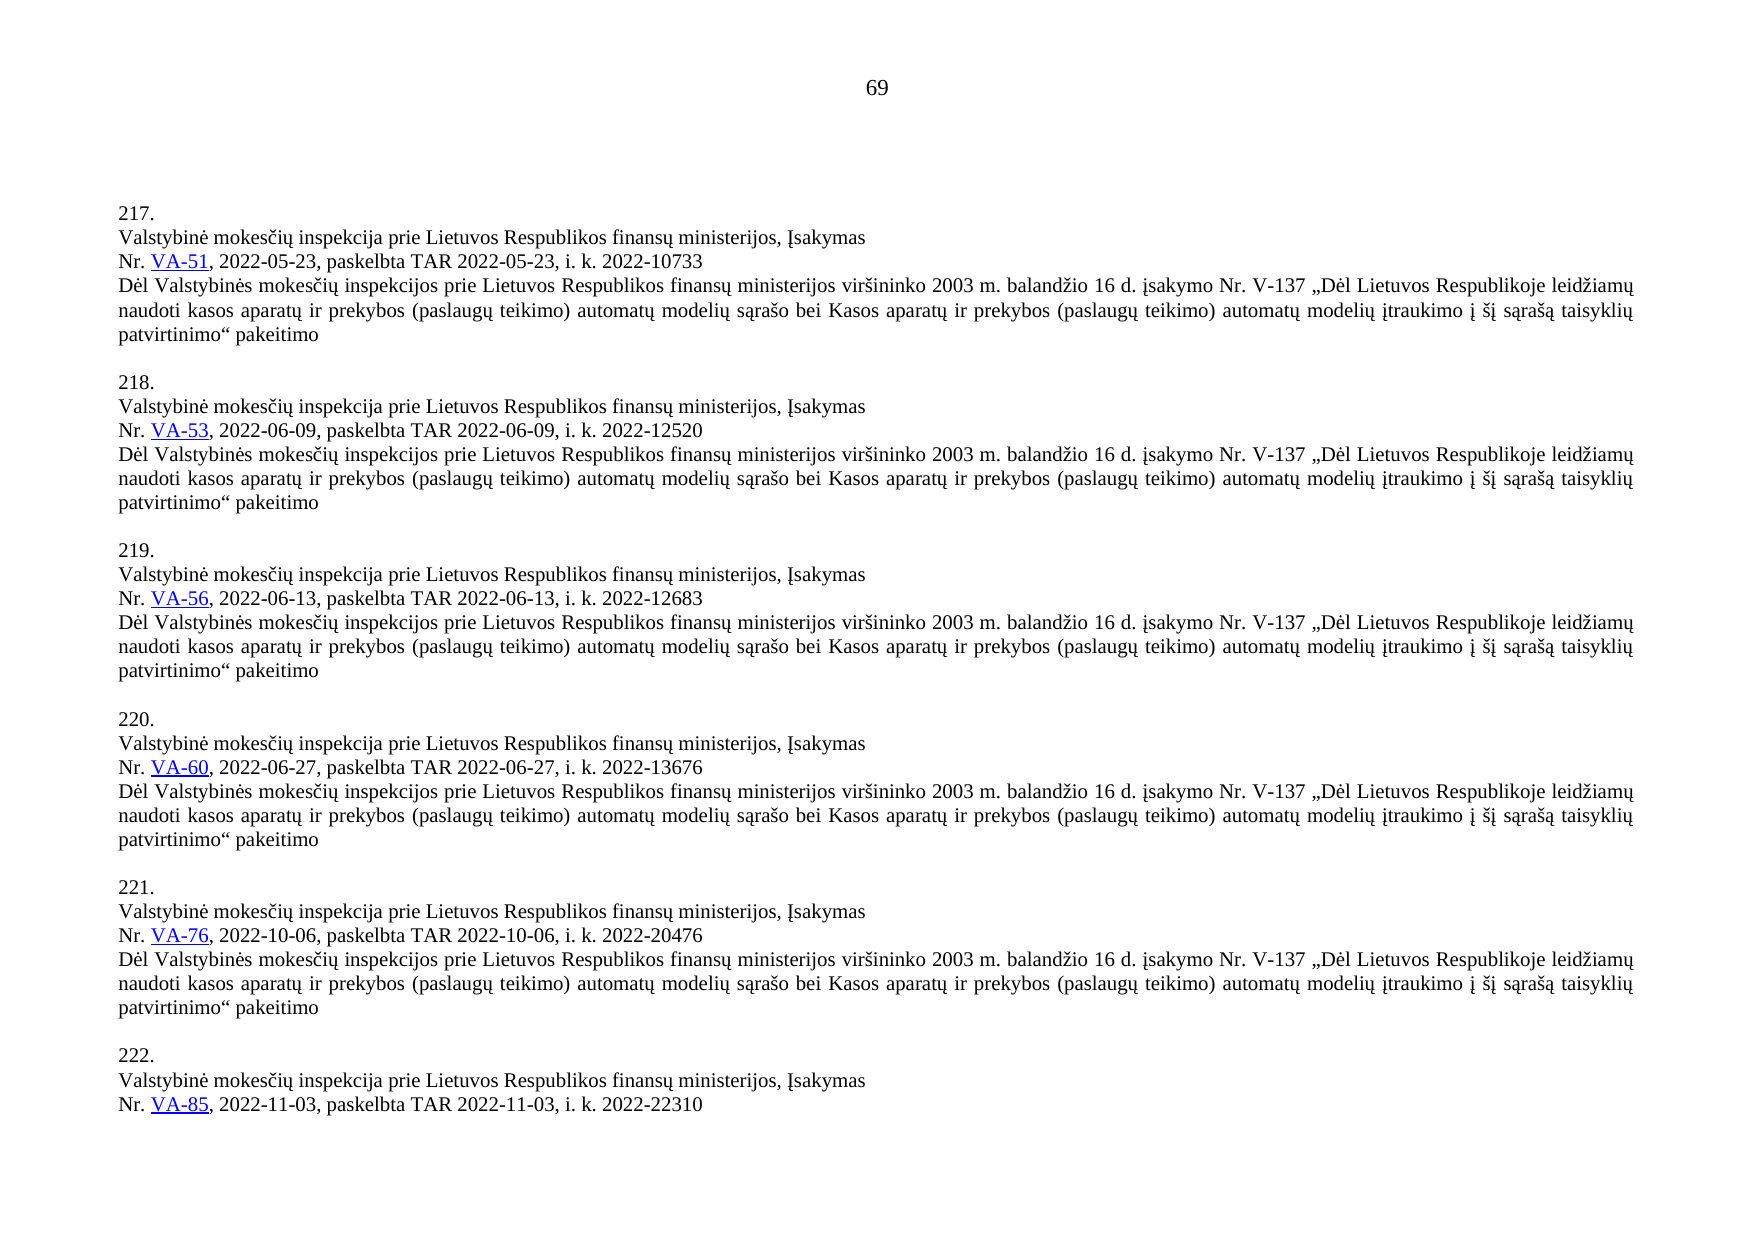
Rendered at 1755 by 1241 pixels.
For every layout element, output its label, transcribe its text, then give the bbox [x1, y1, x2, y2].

text Valstybinė mokesčių inspekcija prie Lietuvos Respublikos finansų ministerijos, Įsakymas [118, 731, 1636, 755]
text Dėl Valstybinės mokesčių inspekcijos prie Lietuvos Respublikos finansų ministerijos viršininko 2003 m. balandžio 16 d. įsakymo Nr. V-137 „Dėl Lietuvos Respublikoje leidžiamų naudoti kasos aparatų ir prekybos (paslaugų teikimo) automatų modelių sąrašo bei Kasos aparatų ir prekybos (paslaugų teikimo) automatų modelių įtraukimo į šį sąrašą taisyklių patvirtinimo“ pakeitimo [118, 779, 1636, 851]
text 218. [118, 370, 1636, 394]
text Nr. VA-51, 2022-05-23, paskelbta TAR 2022-05-23, i. k. 2022-10733 [118, 249, 1636, 273]
text 219. [118, 538, 1636, 562]
text Dėl Valstybinės mokesčių inspekcijos prie Lietuvos Respublikos finansų ministerijos viršininko 2003 m. balandžio 16 d. įsakymo Nr. V-137 „Dėl Lietuvos Respublikoje leidžiamų naudoti kasos aparatų ir prekybos (paslaugų teikimo) automatų modelių sąrašo bei Kasos aparatų ir prekybos (paslaugų teikimo) automatų modelių įtraukimo į šį sąrašą taisyklių patvirtinimo“ pakeitimo [118, 947, 1636, 1019]
text 221. [118, 875, 1636, 899]
text Valstybinė mokesčių inspekcija prie Lietuvos Respublikos finansų ministerijos, Įsakymas [118, 225, 1636, 249]
text Dėl Valstybinės mokesčių inspekcijos prie Lietuvos Respublikos finansų ministerijos viršininko 2003 m. balandžio 16 d. įsakymo Nr. V-137 „Dėl Lietuvos Respublikoje leidžiamų naudoti kasos aparatų ir prekybos (paslaugų teikimo) automatų modelių sąrašo bei Kasos aparatų ir prekybos (paslaugų teikimo) automatų modelių įtraukimo į šį sąrašą taisyklių patvirtinimo“ pakeitimo [118, 442, 1636, 514]
text Valstybinė mokesčių inspekcija prie Lietuvos Respublikos finansų ministerijos, Įsakymas [118, 899, 1636, 923]
text 222. [118, 1043, 1636, 1067]
text Nr. VA-53, 2022-06-09, paskelbta TAR 2022-06-09, i. k. 2022-12520 [118, 418, 1636, 442]
text 220. [118, 707, 1636, 731]
text Dėl Valstybinės mokesčių inspekcijos prie Lietuvos Respublikos finansų ministerijos viršininko 2003 m. balandžio 16 d. įsakymo Nr. V-137 „Dėl Lietuvos Respublikoje leidžiamų naudoti kasos aparatų ir prekybos (paslaugų teikimo) automatų modelių sąrašo bei Kasos aparatų ir prekybos (paslaugų teikimo) automatų modelių įtraukimo į šį sąrašą taisyklių patvirtinimo“ pakeitimo [118, 610, 1636, 682]
text 217. [118, 201, 1636, 225]
text Valstybinė mokesčių inspekcija prie Lietuvos Respublikos finansų ministerijos, Įsakymas [118, 394, 1636, 418]
text Nr. VA-76, 2022-10-06, paskelbta TAR 2022-10-06, i. k. 2022-20476 [118, 923, 1636, 947]
text Nr. VA-60, 2022-06-27, paskelbta TAR 2022-06-27, i. k. 2022-13676 [118, 755, 1636, 779]
text Nr. VA-85, 2022-11-03, paskelbta TAR 2022-11-03, i. k. 2022-22310 [118, 1092, 1636, 1116]
text Nr. VA-56, 2022-06-13, paskelbta TAR 2022-06-13, i. k. 2022-12683 [118, 586, 1636, 610]
text Valstybinė mokesčių inspekcija prie Lietuvos Respublikos finansų ministerijos, Įsakymas [118, 562, 1636, 586]
text Dėl Valstybinės mokesčių inspekcijos prie Lietuvos Respublikos finansų ministerijos viršininko 2003 m. balandžio 16 d. įsakymo Nr. V-137 „Dėl Lietuvos Respublikoje leidžiamų naudoti kasos aparatų ir prekybos (paslaugų teikimo) automatų modelių sąrašo bei Kasos aparatų ir prekybos (paslaugų teikimo) automatų modelių įtraukimo į šį sąrašą taisyklių patvirtinimo“ pakeitimo [118, 273, 1636, 346]
text Valstybinė mokesčių inspekcija prie Lietuvos Respublikos finansų ministerijos, Įsakymas [118, 1067, 1636, 1092]
